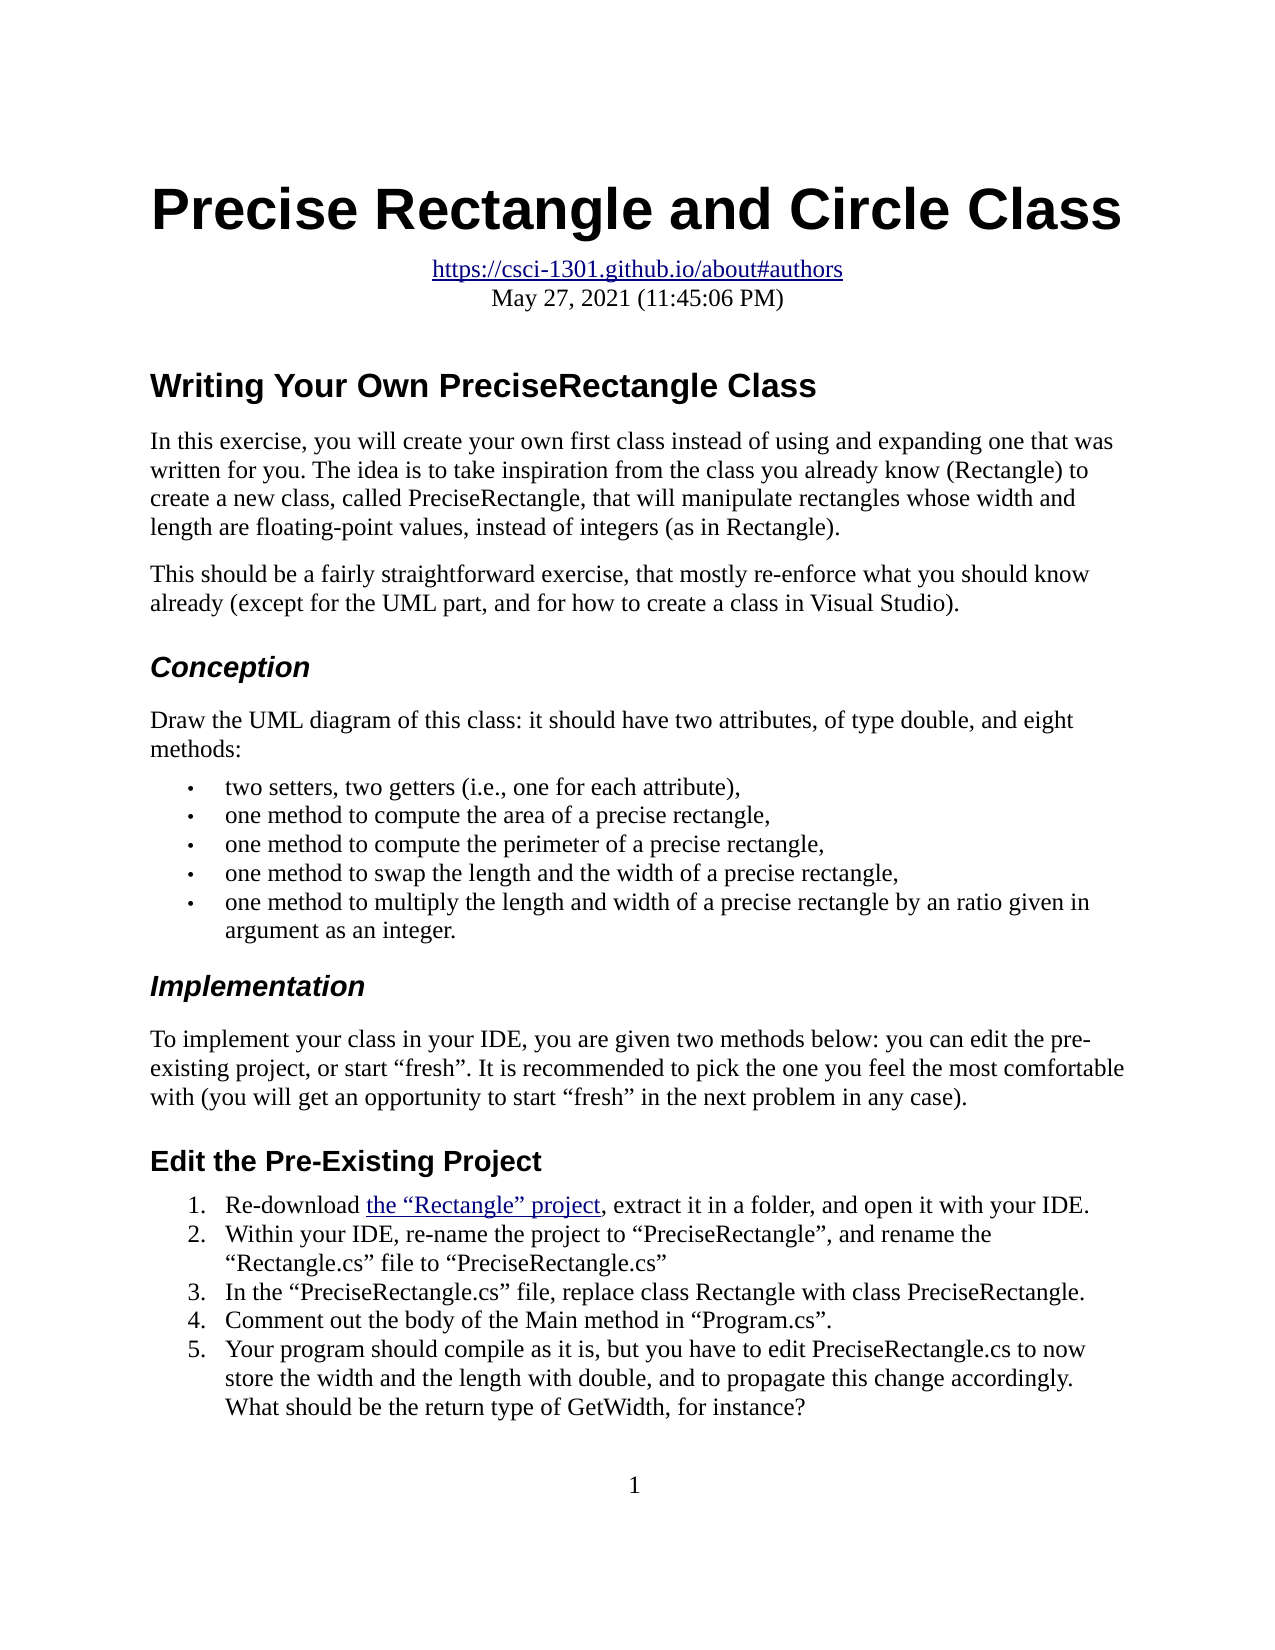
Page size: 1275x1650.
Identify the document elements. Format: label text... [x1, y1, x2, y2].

text Draw the UML diagram of this class: it should have two attributes, of type double, and eight methods: [150, 705, 1125, 763]
list one method to swap the length and the width of a precise rectangle, [187, 858, 1125, 887]
text To implement your class in your IDE, you are given two methods below: you can edit the pre-existing project, or start “fresh”. It is recommended to pick the one you feel the most comfortable with (you will get an opportunity to start “fresh” in the next problem in any case). [150, 1024, 1125, 1111]
subtitle Implementation [150, 969, 1125, 1003]
list Comment out the body of the Main method in “Program.cs”. [187, 1306, 1125, 1334]
list one method to compute the area of a precise rectangle, [187, 801, 1125, 829]
list In the “PreciseRectangle.cs” file, replace class Rectangle with class PreciseRectangle. [187, 1277, 1125, 1306]
text This should be a fairly straightforward exercise, that mostly re-enforce what you should know already (except for the UML part, and for how to create a class in Visual Studio). [150, 559, 1125, 616]
list one method to multiply the length and width of a precise rectangle by an ratio given in argument as an integer. [187, 887, 1125, 944]
subtitle Edit the Pre-Existing Project [150, 1144, 1125, 1178]
subtitle Conception [150, 650, 1125, 684]
title Precise Rectangle and Circle Class [150, 175, 1125, 242]
list one method to compute the perimeter of a precise rectangle, [187, 829, 1125, 858]
list Re-download the “Rectangle” project, extract it in a folder, and open it with your IDE. [187, 1191, 1125, 1219]
list Your program should compile as it is, but you have to edit PreciseRectangle.cs to now store the width and the length with double, and to propagate this change accordingly. What should be the return type of GetWidth, for instance? [187, 1334, 1125, 1421]
text https://csci-1301.github.io/about#authors [150, 254, 1125, 283]
text In this exercise, you will create your own first class instead of using and expanding one that was written for you. The idea is to take inspiration from the class you already know (Rectangle) to create a new class, called PreciseRectangle, that will manipulate rectangles whose width and length are floating-point values, instead of integers (as in Rectangle). [150, 426, 1125, 541]
list two setters, two getters (i.e., one for each attribute), [187, 772, 1125, 801]
list Within your IDE, re-name the project to “PreciseRectangle”, and rename the “Rectangle.cs” file to “PreciseRectangle.cs” [187, 1219, 1125, 1277]
text May 27, 2021 (11:45:06 PM) [150, 283, 1125, 312]
subtitle Writing Your Own PreciseRectangle Class [150, 366, 1125, 404]
